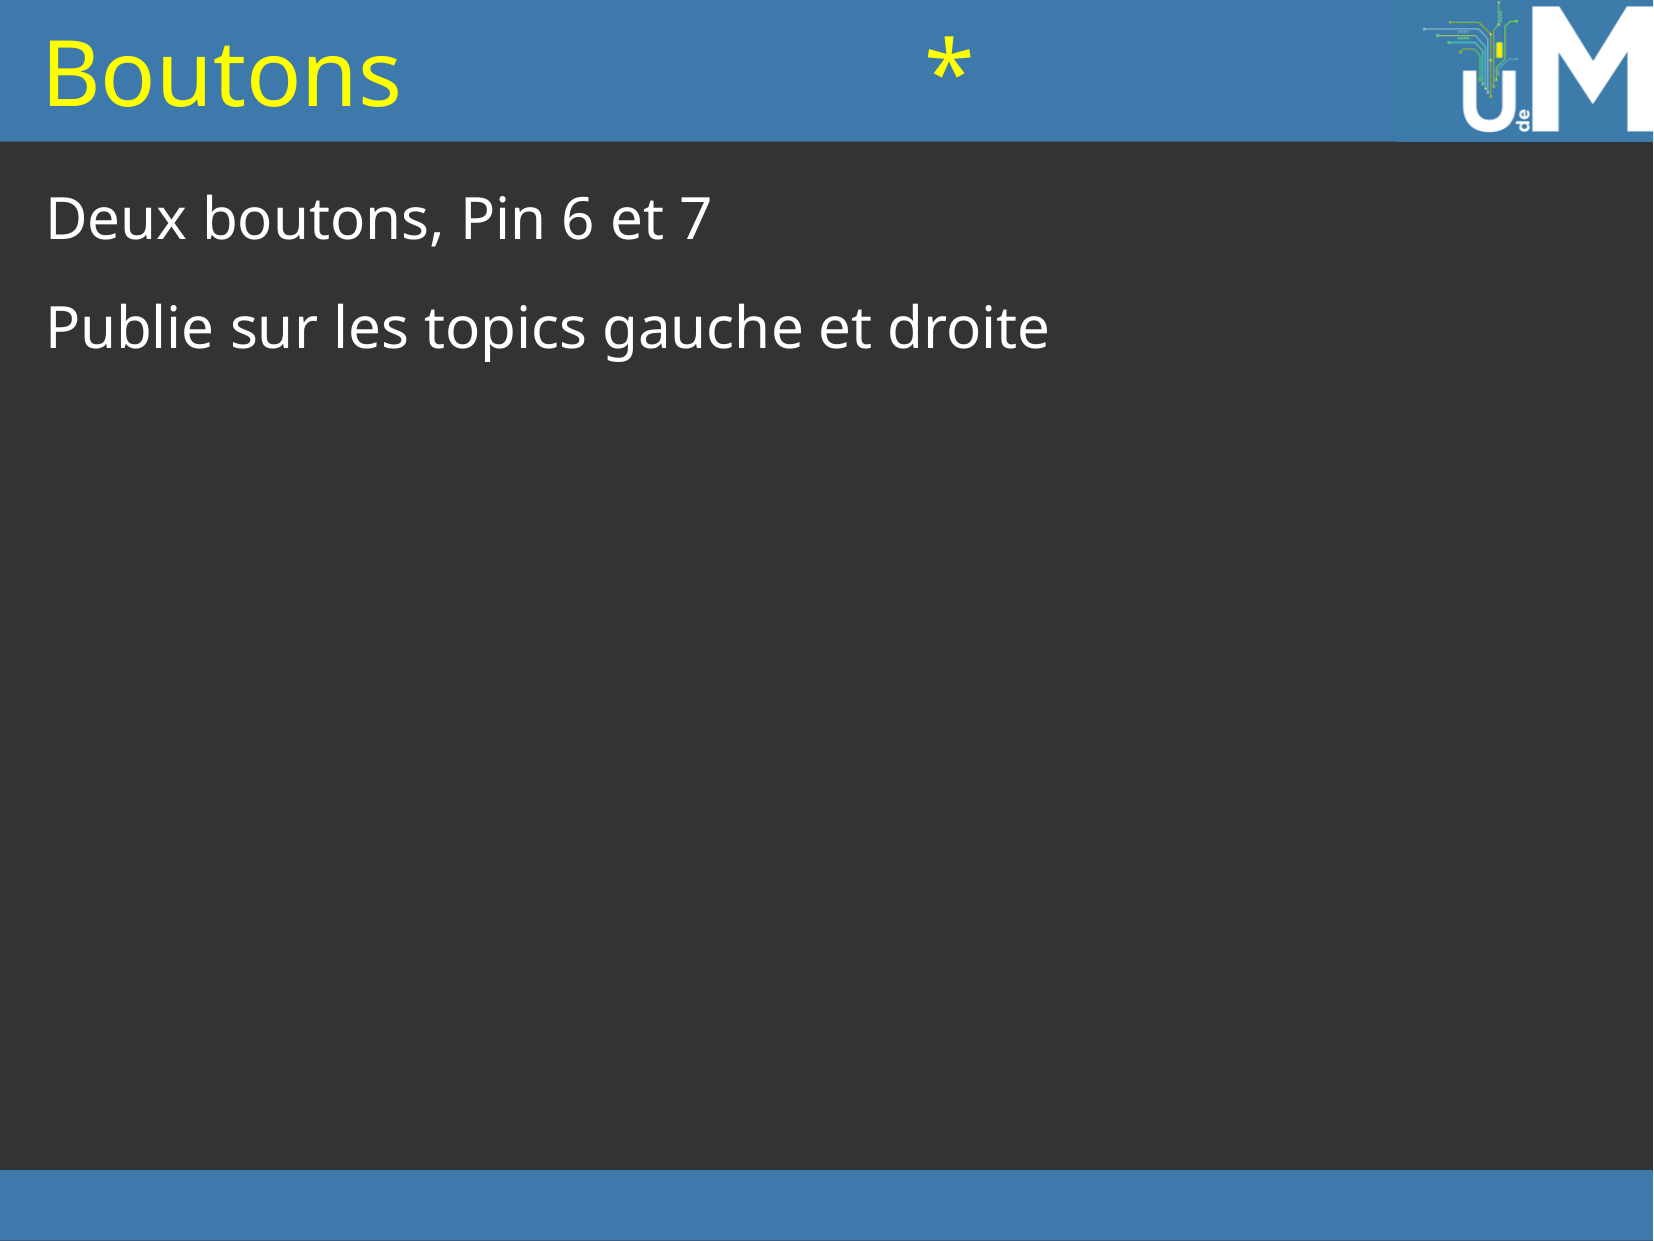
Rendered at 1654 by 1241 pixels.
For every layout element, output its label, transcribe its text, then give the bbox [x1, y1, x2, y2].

title Boutons * [41, 9, 1411, 133]
picture [1397, 0, 1654, 142]
list Deux boutons, Pin 6 et 7 Publie sur les topics gauche et droite [45, 177, 1606, 1141]
